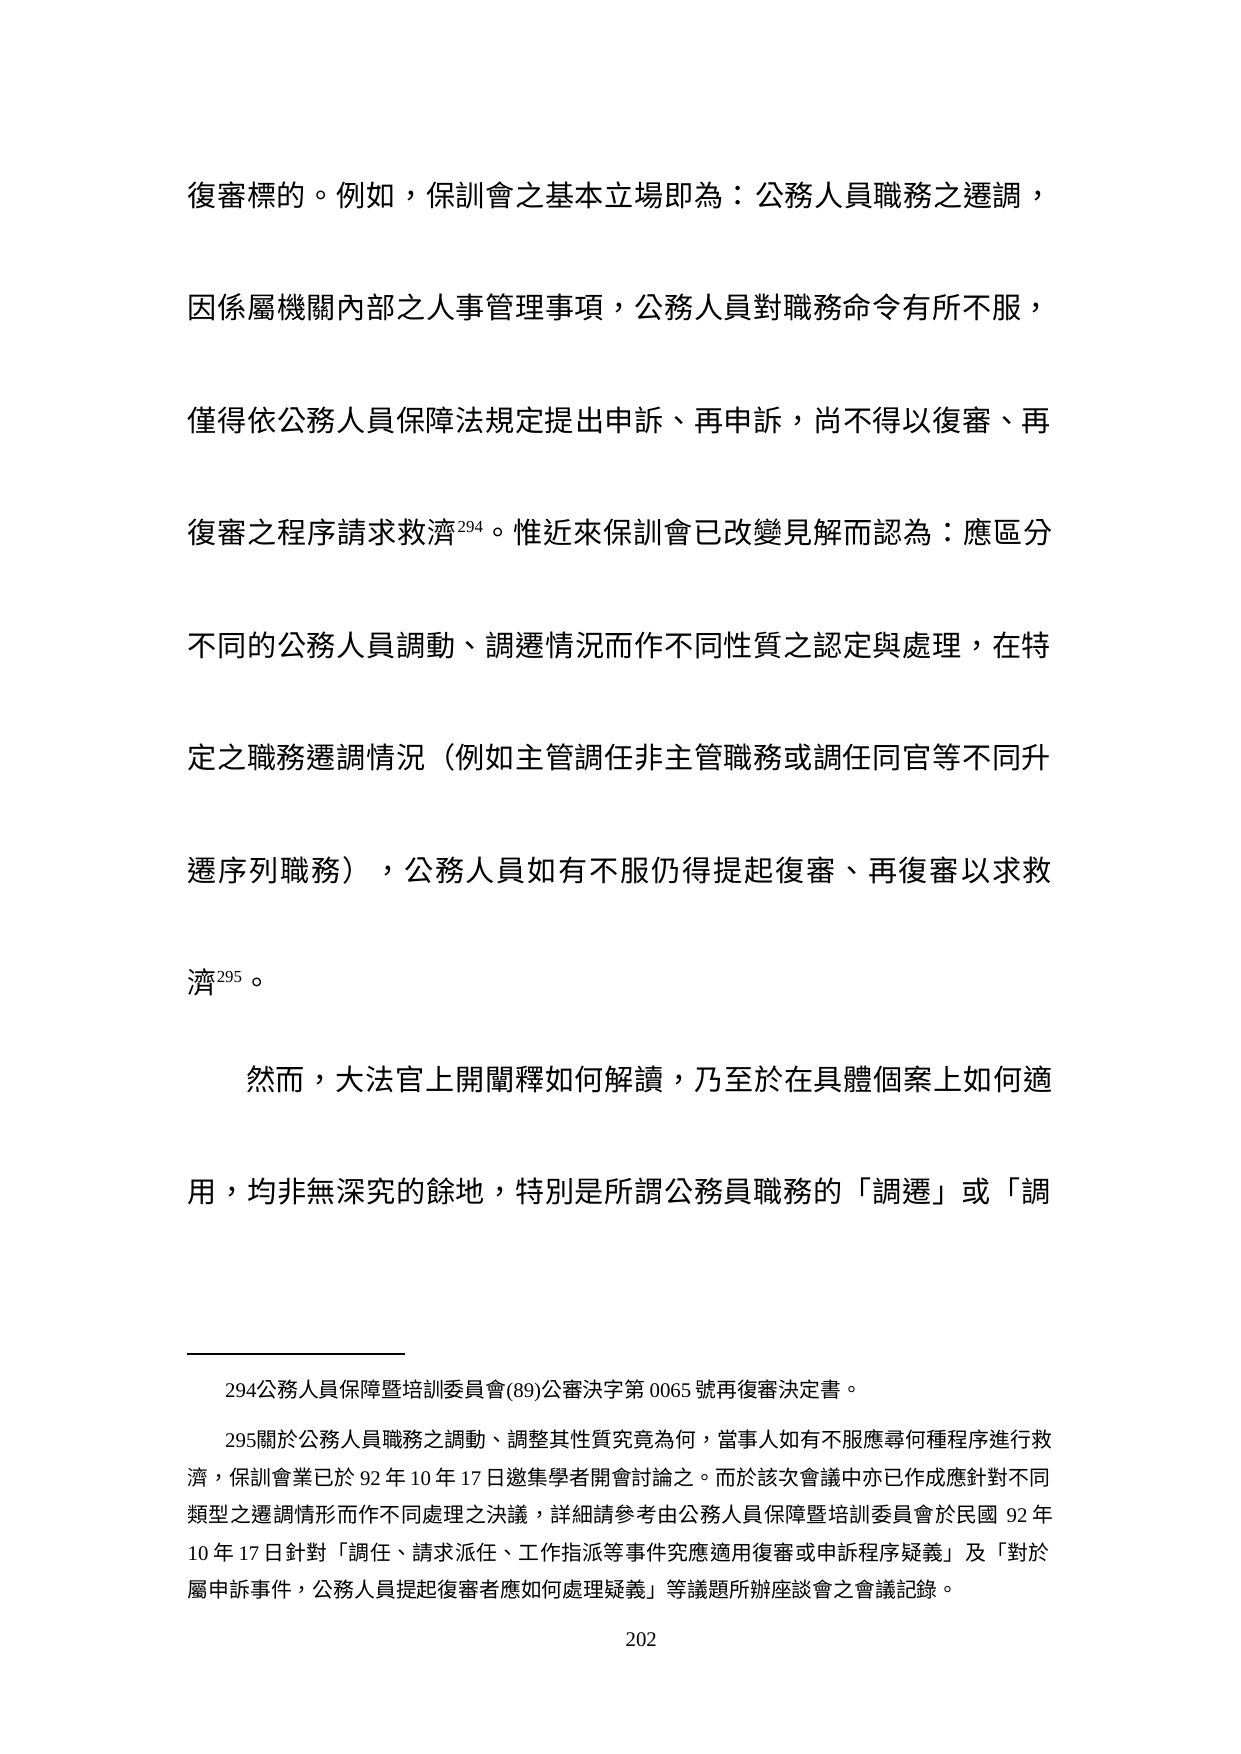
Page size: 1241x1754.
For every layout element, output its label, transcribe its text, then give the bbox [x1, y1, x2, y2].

text 公務人員保障暨培訓委員會(89)公審決字第0065號再復審決定書。 [187, 1366, 1053, 1404]
text 關於公務人員職務之調動、調整其性質究竟為何，當事人如有不服應尋何種程序進行救濟，保訓會業已於92年10年17日邀集學者開會討論之。而於該次會議中亦已作成應針對不同類型之遷調情形而作不同處理之決議，詳細請參考由公務人員保障暨培訓委員會於民國92年10年17日針對「調任、請求派任、工作指派等事件究應適用復審或申訴程序疑義」及「對於屬申訴事件，公務人員提起復審者應如何處理疑義」等議題所辦座談會之會議記錄。 [187, 1416, 1053, 1604]
text 復審標的。例如，保訓會之基本立場即為：公務人員職務之遷調，因係屬機關內部之人事管理事項，公務人員對職務命令有所不服，僅得依公務人員保障法規定提出申訴、再申訴，尚不得以復審、再復審之程序請求救濟。惟近來保訓會已改變見解而認為：應區分不同的公務人員調動、調遷情況而作不同性質之認定與處理，在特定之職務遷調情況（例如主管調任非主管職務或調任同官等不同升遷序列職務），公務人員如有不服仍得提起復審、再復審以求救濟。 [187, 150, 1053, 1012]
text 然而，大法官上開闡釋如何解讀，乃至於在具體個案上如何適用，均非無深究的餘地，特別是所謂公務員職務的「調遷」或「調 [187, 1034, 1053, 1221]
